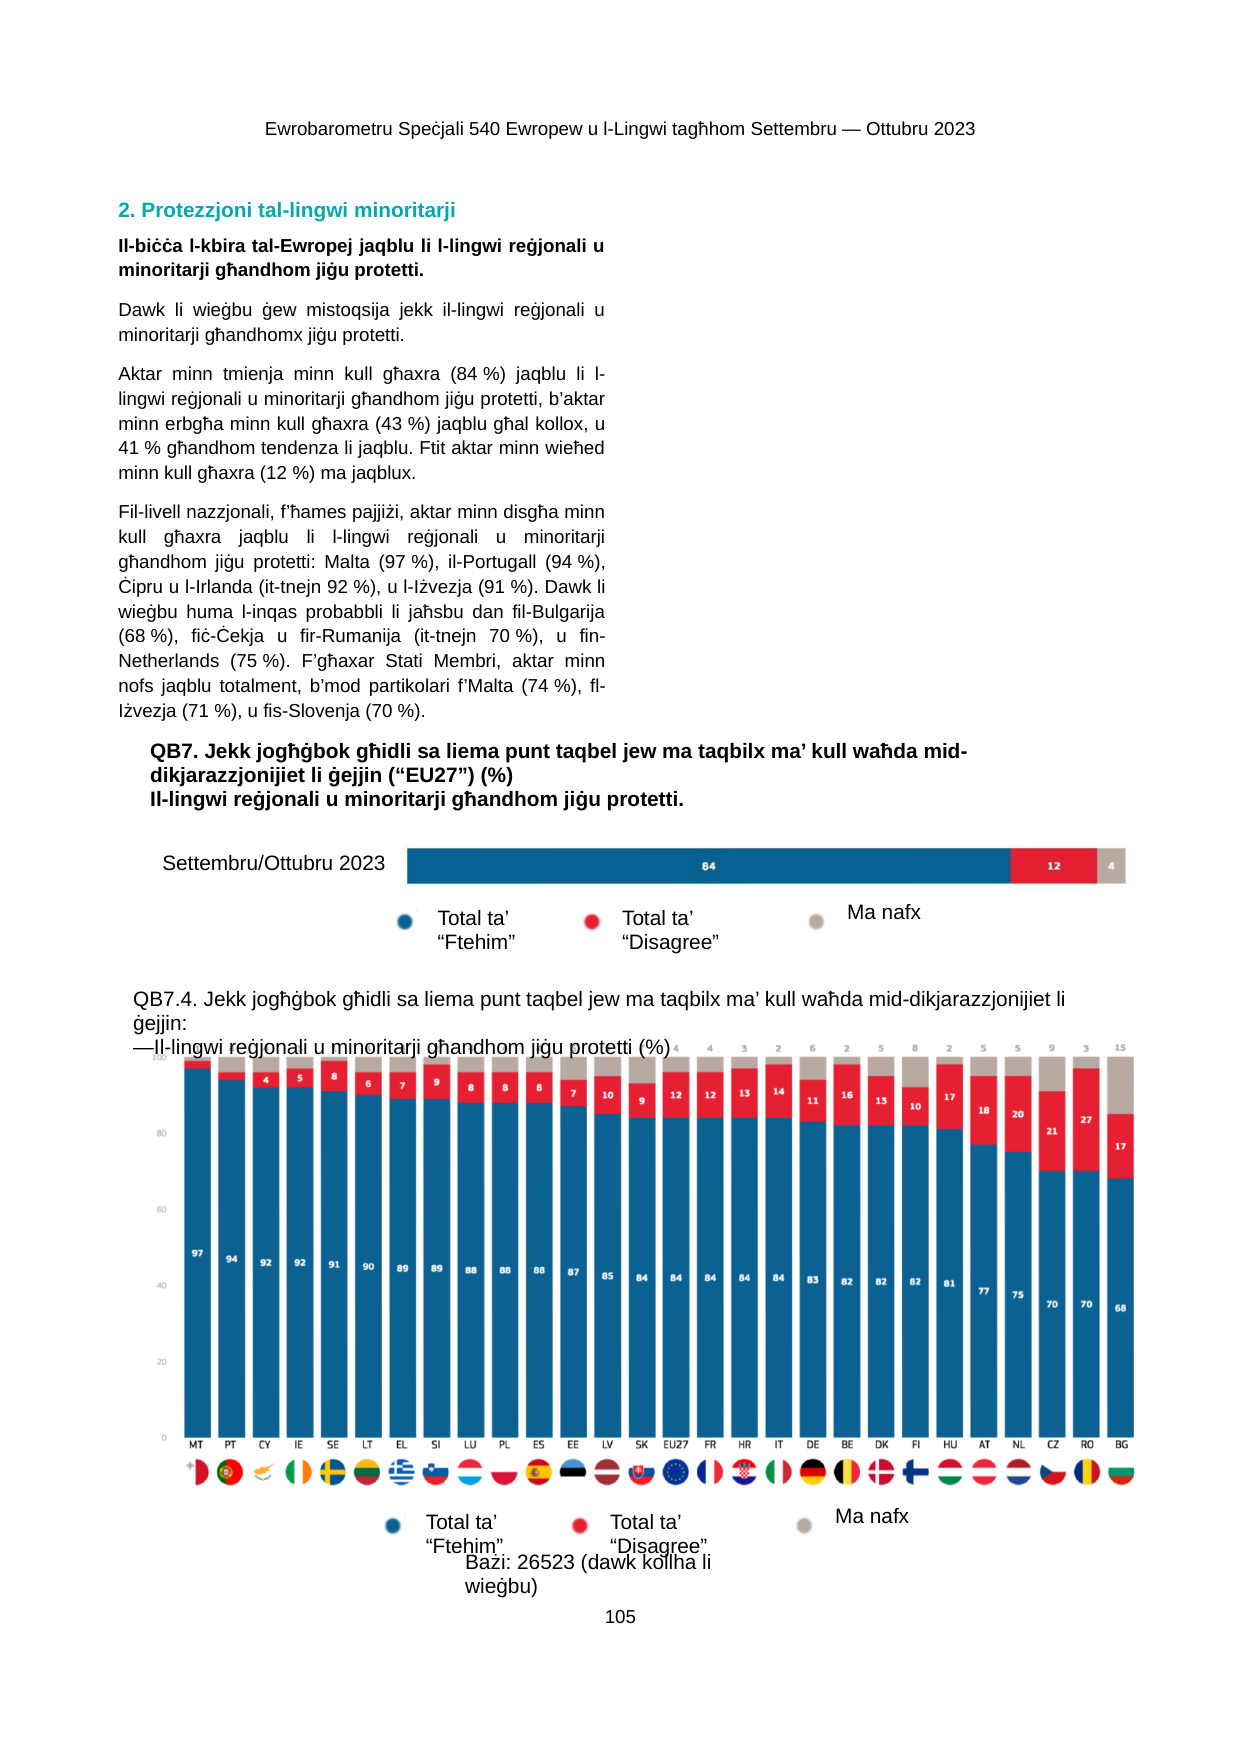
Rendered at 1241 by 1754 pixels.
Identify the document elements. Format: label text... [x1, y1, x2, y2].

picture [378, 1501, 815, 1545]
subtitle 2. Protezzjoni tal-lingwi minoritarji [118, 198, 605, 222]
picture [143, 1041, 1138, 1490]
text Aktar minn tmienja minn kull għaxra (84 %) jaqblu li l-lingwi reġjonali u minoritarji għandhom jiġu protetti, b’aktar minn erbgħa minn kull għaxra (43 %) jaqblu għal kollox, u 41 % għandhom tendenza li jaqblu. Ftit aktar minn wieħed minn kull għaxra (12 %) ma jaqblux. [118, 363, 605, 483]
text Dawk li wieġbu ġew mistoqsija jekk il-lingwi reġjonali u minoritarji għandhomx jiġu protetti. [118, 298, 605, 345]
text Fil-livell nazzjonali, f’ħames pajjiżi, aktar minn disgħa minn kull għaxra jaqblu li l-lingwi reġjonali u minoritarji għandhom jiġu protetti: Malta (97 %), il-Portugall (94 %), Ċipru u l-Irlanda (it-tnejn 92 %), u l-Iżvezja (91 %). Dawk li wieġbu huma l-inqas probabbli li jaħsbu dan fil-Bulgarija (68 %), fiċ-Ċekja u fir-Rumanija (it-tnejn 70 %), u fin-Netherlands (75 %). F’għaxar Stati Membri, aktar minn nofs jaqblu totalment, b’mod partikolari f’Malta (74 %), fl-Iżvezja (71 %), u fis-Slovenja (70 %). [118, 501, 605, 721]
picture [401, 838, 1134, 893]
text Il-biċċa l-kbira tal-Ewropej jaqblu li l-lingwi reġjonali u minoritarji għandhom jiġu protetti. [118, 234, 605, 281]
picture [632, 936, 640, 941]
picture [390, 897, 827, 941]
picture [621, 1540, 629, 1545]
